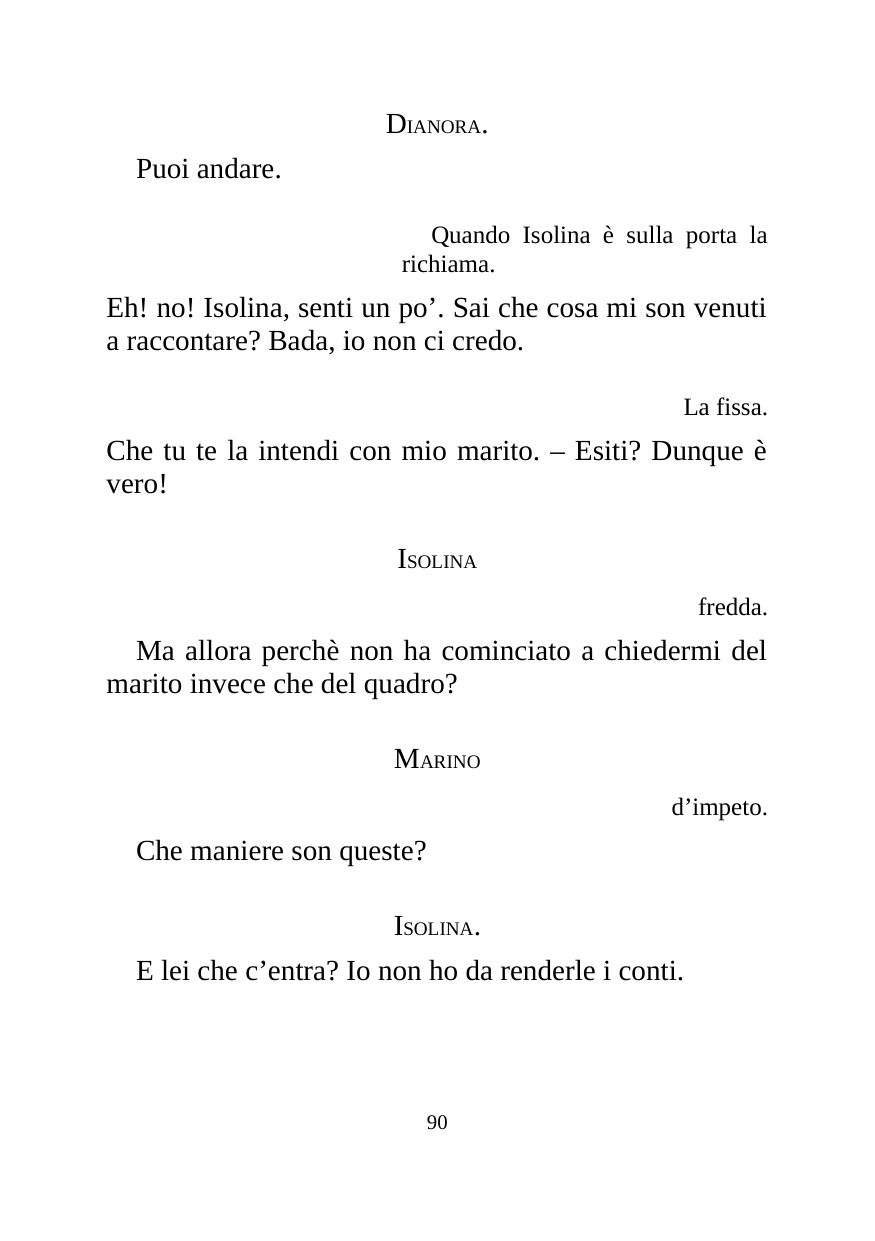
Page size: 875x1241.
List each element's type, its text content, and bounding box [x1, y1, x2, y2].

text Puoi andare. [106, 152, 768, 185]
text E lei che c’entra? Io non ho da renderle i conti. [106, 953, 768, 987]
text Ma allora perchè non ha cominciato a chiedermi del marito invece che del quadro? [106, 633, 768, 700]
text d’impeto. [106, 792, 768, 821]
text fredda. [106, 592, 768, 621]
text Dianora. [106, 106, 768, 140]
text Eh! no! Isolina, senti un po’. Sai che cosa mi son venuti a raccontare? Bada, io non ci credo. [106, 290, 768, 357]
text Quando Isolina è sulla porta la richiama. [402, 221, 768, 278]
text Che maniere son queste? [106, 833, 768, 867]
text Che tu te la intendi con mio marito. – Esiti? Dunque è vero! [106, 433, 768, 500]
text La fissa. [106, 392, 768, 421]
text Isolina [106, 541, 768, 575]
text Isolina. [106, 908, 768, 941]
text Marino [106, 741, 768, 775]
